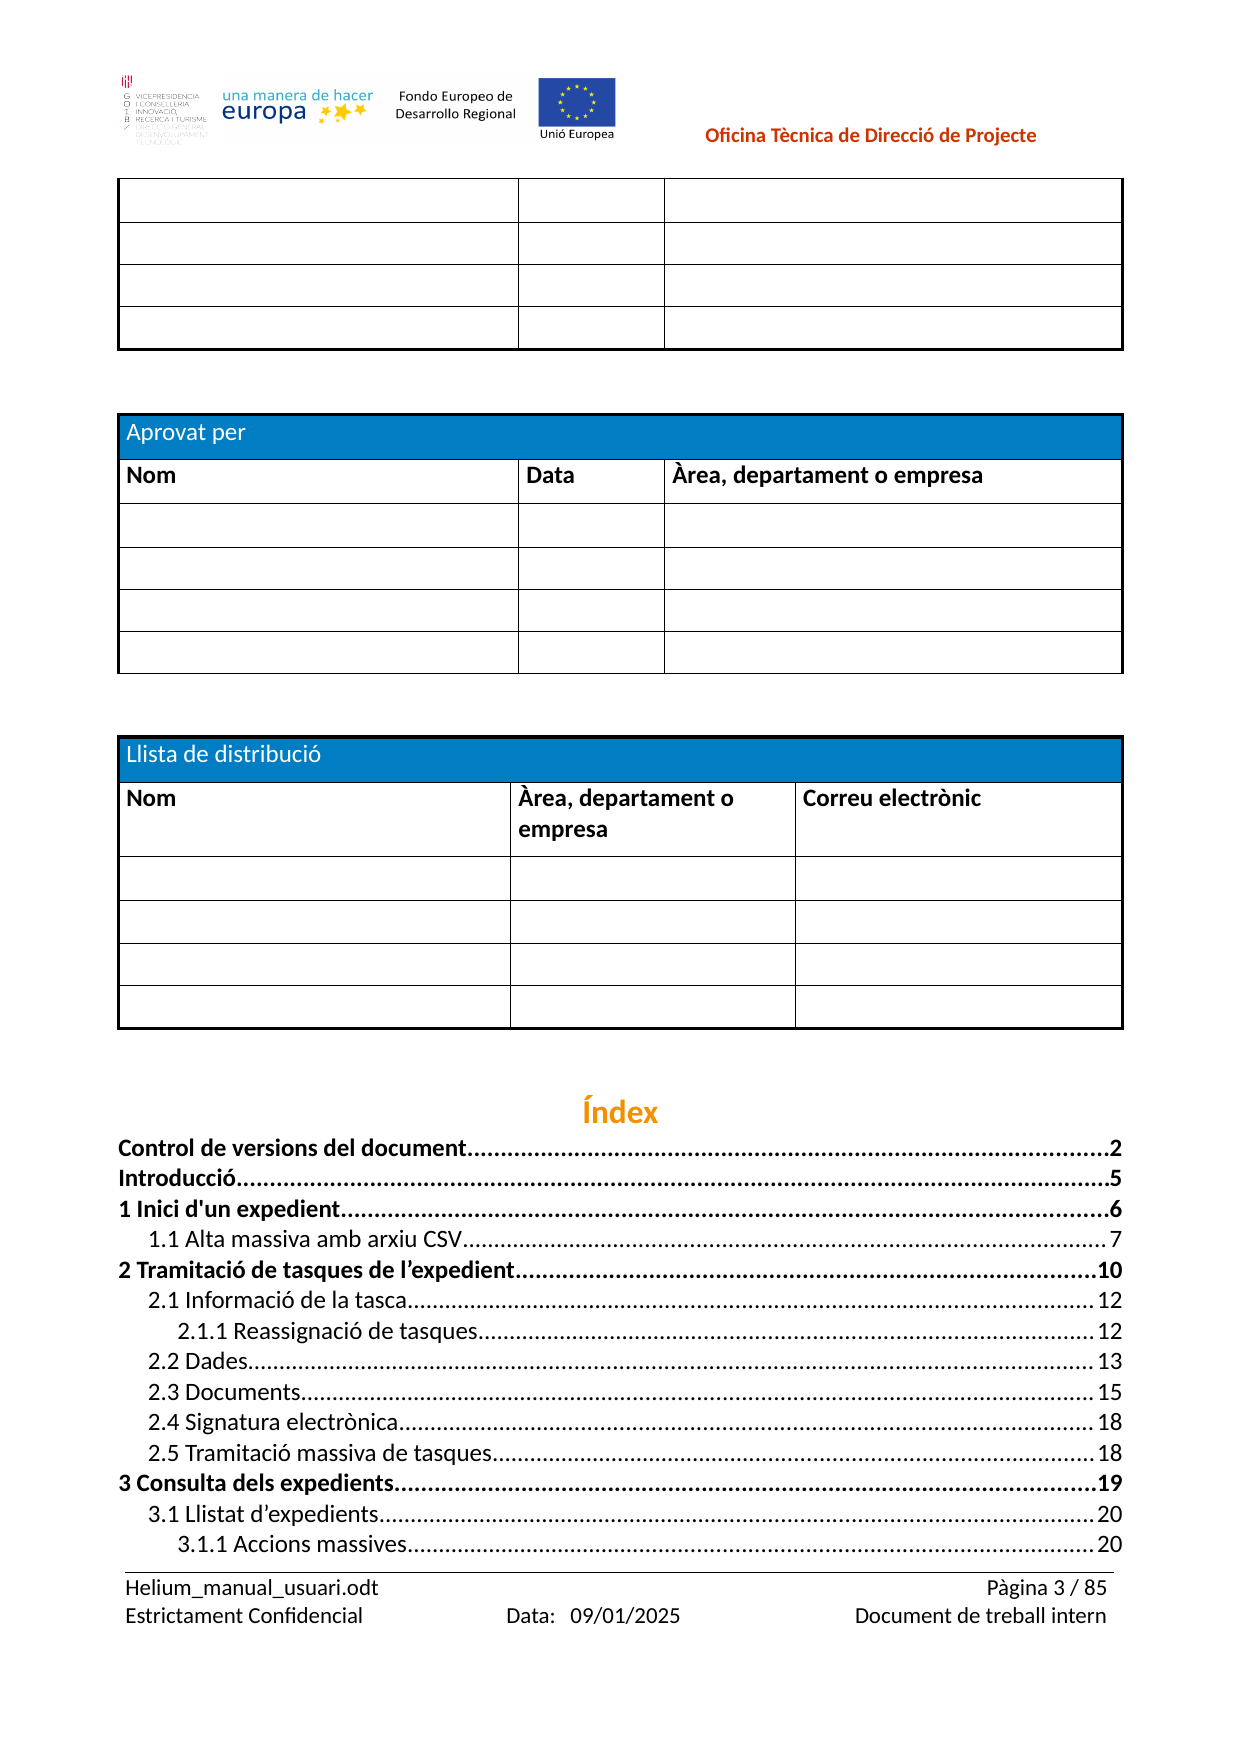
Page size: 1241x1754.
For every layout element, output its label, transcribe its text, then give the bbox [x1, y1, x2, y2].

text 3 Consulta dels expedients 19 [118, 1467, 1122, 1498]
text 1 Inici d'un expedient 6 [118, 1193, 1122, 1223]
table_cell [120, 857, 510, 900]
text 3.1 Llistat d’expedients 20 [148, 1498, 1122, 1528]
table_cell [665, 632, 1121, 673]
table_header Llista de distribució [120, 739, 1121, 782]
text Introducció 5 [118, 1162, 1122, 1193]
text 2.1.1 Reassignació de tasques 12 [177, 1315, 1122, 1345]
table_cell [120, 632, 518, 673]
table_cell [519, 632, 664, 673]
text 2.1 Informació de la tasca 12 [148, 1284, 1122, 1315]
table_cell [665, 590, 1121, 631]
table_cell [796, 857, 1121, 900]
text 2.3 Documents 15 [148, 1376, 1122, 1406]
table_cell Data [519, 460, 664, 503]
table_cell [519, 590, 664, 631]
table_cell [665, 548, 1121, 589]
table_cell [511, 857, 795, 900]
table_cell [796, 944, 1121, 984]
table_cell [120, 504, 518, 547]
table_cell [511, 901, 795, 942]
table_cell [120, 901, 510, 942]
table_cell Àrea, departament o empresa [511, 783, 795, 856]
table_cell [511, 944, 795, 984]
table_cell [665, 307, 1121, 348]
table_cell [665, 179, 1121, 222]
table_cell [120, 179, 518, 222]
table_header Aprovat per [120, 416, 1121, 459]
text 2.2 Dades 13 [148, 1345, 1122, 1376]
table_cell [519, 223, 664, 264]
table_cell [519, 504, 664, 547]
table_cell Nom [120, 460, 518, 503]
text 1.1 Alta massiva amb arxiu CSV 7 [148, 1223, 1122, 1254]
table_cell [665, 265, 1121, 306]
table_cell [519, 265, 664, 306]
table_cell [120, 223, 518, 264]
table_cell [519, 179, 664, 222]
table_cell [120, 986, 510, 1027]
table_cell Nom [120, 783, 510, 856]
table_cell [519, 548, 664, 589]
table_cell [511, 986, 795, 1027]
picture [219, 73, 621, 147]
text 2.5 Tramitació massiva de tasques 18 [148, 1437, 1122, 1467]
table_cell [120, 307, 518, 348]
table_cell [796, 986, 1121, 1027]
table_cell [120, 944, 510, 984]
picture [118, 73, 213, 147]
table_cell [120, 590, 518, 631]
table_cell Correu electrònic [796, 783, 1121, 856]
table_cell Àrea, departament o empresa [665, 460, 1121, 503]
table_cell [665, 223, 1121, 264]
text Índex [118, 1091, 1122, 1132]
text 2.4 Signatura electrònica 18 [148, 1406, 1122, 1437]
text 2 Tramitació de tasques de l’expedient 10 [118, 1254, 1122, 1284]
table_cell [665, 504, 1121, 547]
text 3.1.1 Accions massives 20 [177, 1528, 1122, 1559]
table_cell [120, 548, 518, 589]
text Control de versions del document 2 [118, 1132, 1122, 1162]
table_cell [519, 307, 664, 348]
table_cell [120, 265, 518, 306]
table_cell [796, 901, 1121, 942]
